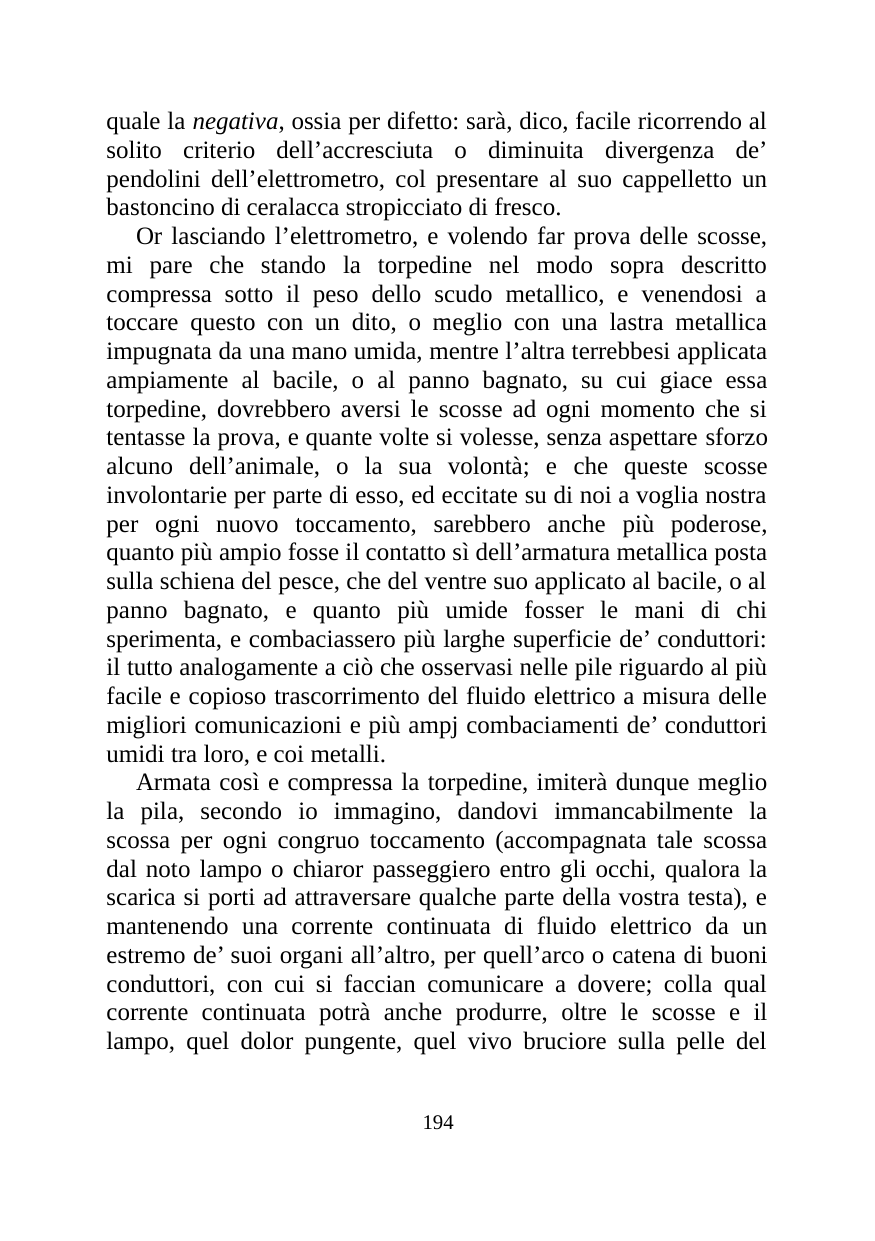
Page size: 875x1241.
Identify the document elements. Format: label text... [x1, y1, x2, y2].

text quale la negativa, ossia per difetto: sarà, dico, facile ricorrendo al solito criterio dell’accresciuta o diminuita divergenza de’ pendolini dell’elettrometro, col presentare al suo cappelletto un bastoncino di ceralacca stropicciato di fresco. [106, 106, 768, 221]
text Armata così e compressa la torpedine, imiterà dunque meglio la pila, secondo io immagino, dandovi immancabilmente la scossa per ogni congruo toccamento (accompagnata tale scossa dal noto lampo o chiaror passeggiero entro gli occhi, qualora la scarica si porti ad attraversare qualche parte della vostra testa), e mantenendo una corrente continuata di fluido elettrico da un estremo de’ suoi organi all’altro, per quell’arco o catena di buoni conduttori, con cui si faccian comunicare a dovere; colla qual corrente continuata potrà anche produrre, oltre le scosse e il lampo, quel dolor pungente, quel vivo bruciore sulla pelle del [106, 767, 768, 1055]
text Or lasciando l’elettrometro, e volendo far prova delle scosse, mi pare che stando la torpedine nel modo sopra descritto compressa sotto il peso dello scudo metallico, e venendosi a toccare questo con un dito, o meglio con una lastra metallica impugnata da una mano umida, mentre l’altra terrebbesi applicata ampiamente al bacile, o al panno bagnato, su cui giace essa torpedine, dovrebbero aversi le scosse ad ogni momento che si tentasse la prova, e quante volte si volesse, senza aspettare sforzo alcuno dell’animale, o la sua volontà; e che queste scosse involontarie per parte di esso, ed eccitate su di noi a voglia nostra per ogni nuovo toccamento, sarebbero anche più poderose, quanto più ampio fosse il contatto sì dell’armatura metallica posta sulla schiena del pesce, che del ventre suo applicato al bacile, o al panno bagnato, e quanto più umide fosser le mani di chi sperimenta, e combaciassero più larghe superficie de’ conduttori: il tutto analogamente a ciò che osservasi nelle pile riguardo al più facile e copioso trascorrimento del fluido elettrico a misura delle migliori comunicazioni e più ampj combaciamenti de’ conduttori umidi tra loro, e coi metalli. [106, 221, 768, 767]
